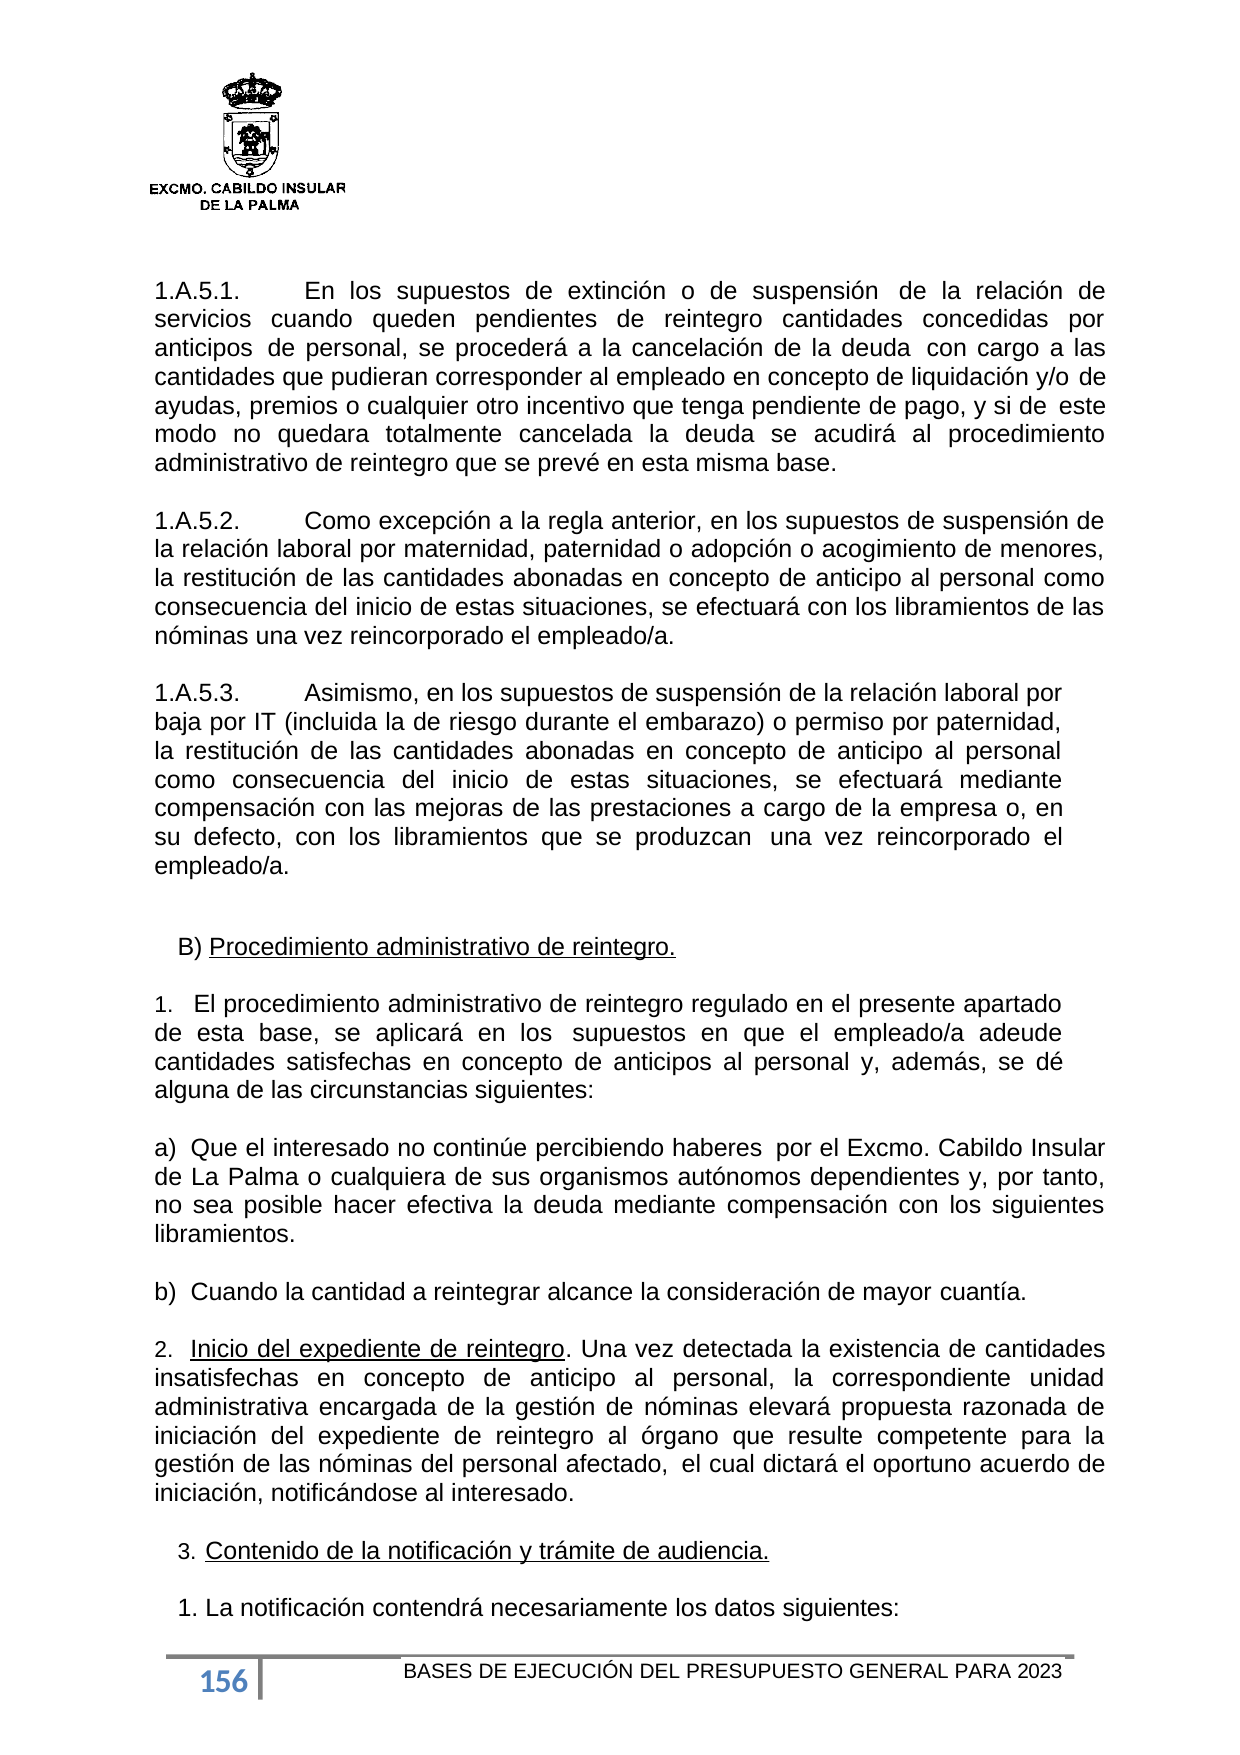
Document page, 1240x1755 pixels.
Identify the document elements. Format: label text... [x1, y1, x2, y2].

list Cuando la cantidad a reintegrar alcance la consideración de mayor cuantía. [154, 1277, 1106, 1306]
list Como excepción a la regla anterior, en los supuestos de suspensión de la relación laboral por maternidad, paternidad o adopción o acogimiento de menores, la restitución de las cantidades abonadas en concepto de anticipo al personal como consecuencia del inicio de estas situaciones, se efectuará con los libramientos de las nóminas una vez reincorporado el empleado/a. [154, 506, 1106, 649]
list Inicio del expediente de reintegro. Una vez detectada la existencia de cantidades insatisfechas en concepto de anticipo al personal, la correspondiente unidad administrativa encargada de la gestión de nóminas elevará propuesta razonada de iniciación del expediente de reintegro al órgano que resulte competente para la gestión de las nóminas del personal afectado, el cual dictará el oportuno acuerdo de iniciación, notificándose al interesado. [154, 1334, 1106, 1507]
list Que el interesado no continúe percibiendo haberes por el Excmo. Cabildo Insular de La Palma o cualquiera de sus organismos autónomos dependientes y, por tanto, no sea posible hacer efectiva la deuda mediante compensación con los siguientes libramientos. [154, 1133, 1106, 1248]
list Asimismo, en los supuestos de suspensión de la relación laboral por baja por IT (incluida la de riesgo durante el embarazo) o permiso por paternidad, la restitución de las cantidades abonadas en concepto de anticipo al personal como consecuencia del inicio de estas situaciones, se efectuará mediante compensación con las mejoras de las prestaciones a cargo de la empresa o, en su defecto, con los libramientos que se produzcan una vez reincorporado el empleado/a. [154, 678, 1063, 879]
list Procedimiento administrativo de reintegro. [177, 932, 1106, 961]
list El procedimiento administrativo de reintegro regulado en el presente apartado de esta base, se aplicará en los supuestos en que el empleado/a adeude cantidades satisfechas en concepto de anticipos al personal y, además, se dé alguna de las circunstancias siguientes: [154, 989, 1063, 1104]
list En los supuestos de extinción o de suspensión de la relación de servicios cuando queden pendientes de reintegro cantidades concedidas por anticipos de personal, se procederá a la cancelación de la deuda con cargo a las cantidades que pudieran corresponder al empleado en concepto de liquidación y/o de ayudas, premios o cualquier otro incentivo que tenga pendiente de pago, y si de este modo no quedara totalmente cancelada la deuda se acudirá al procedimiento administrativo de reintegro que se prevé en esta misma base. [154, 276, 1106, 477]
list La notificación contendrá necesariamente los datos siguientes: [177, 1593, 1106, 1622]
list Contenido de la notificación y trámite de audiencia. [177, 1536, 1106, 1564]
